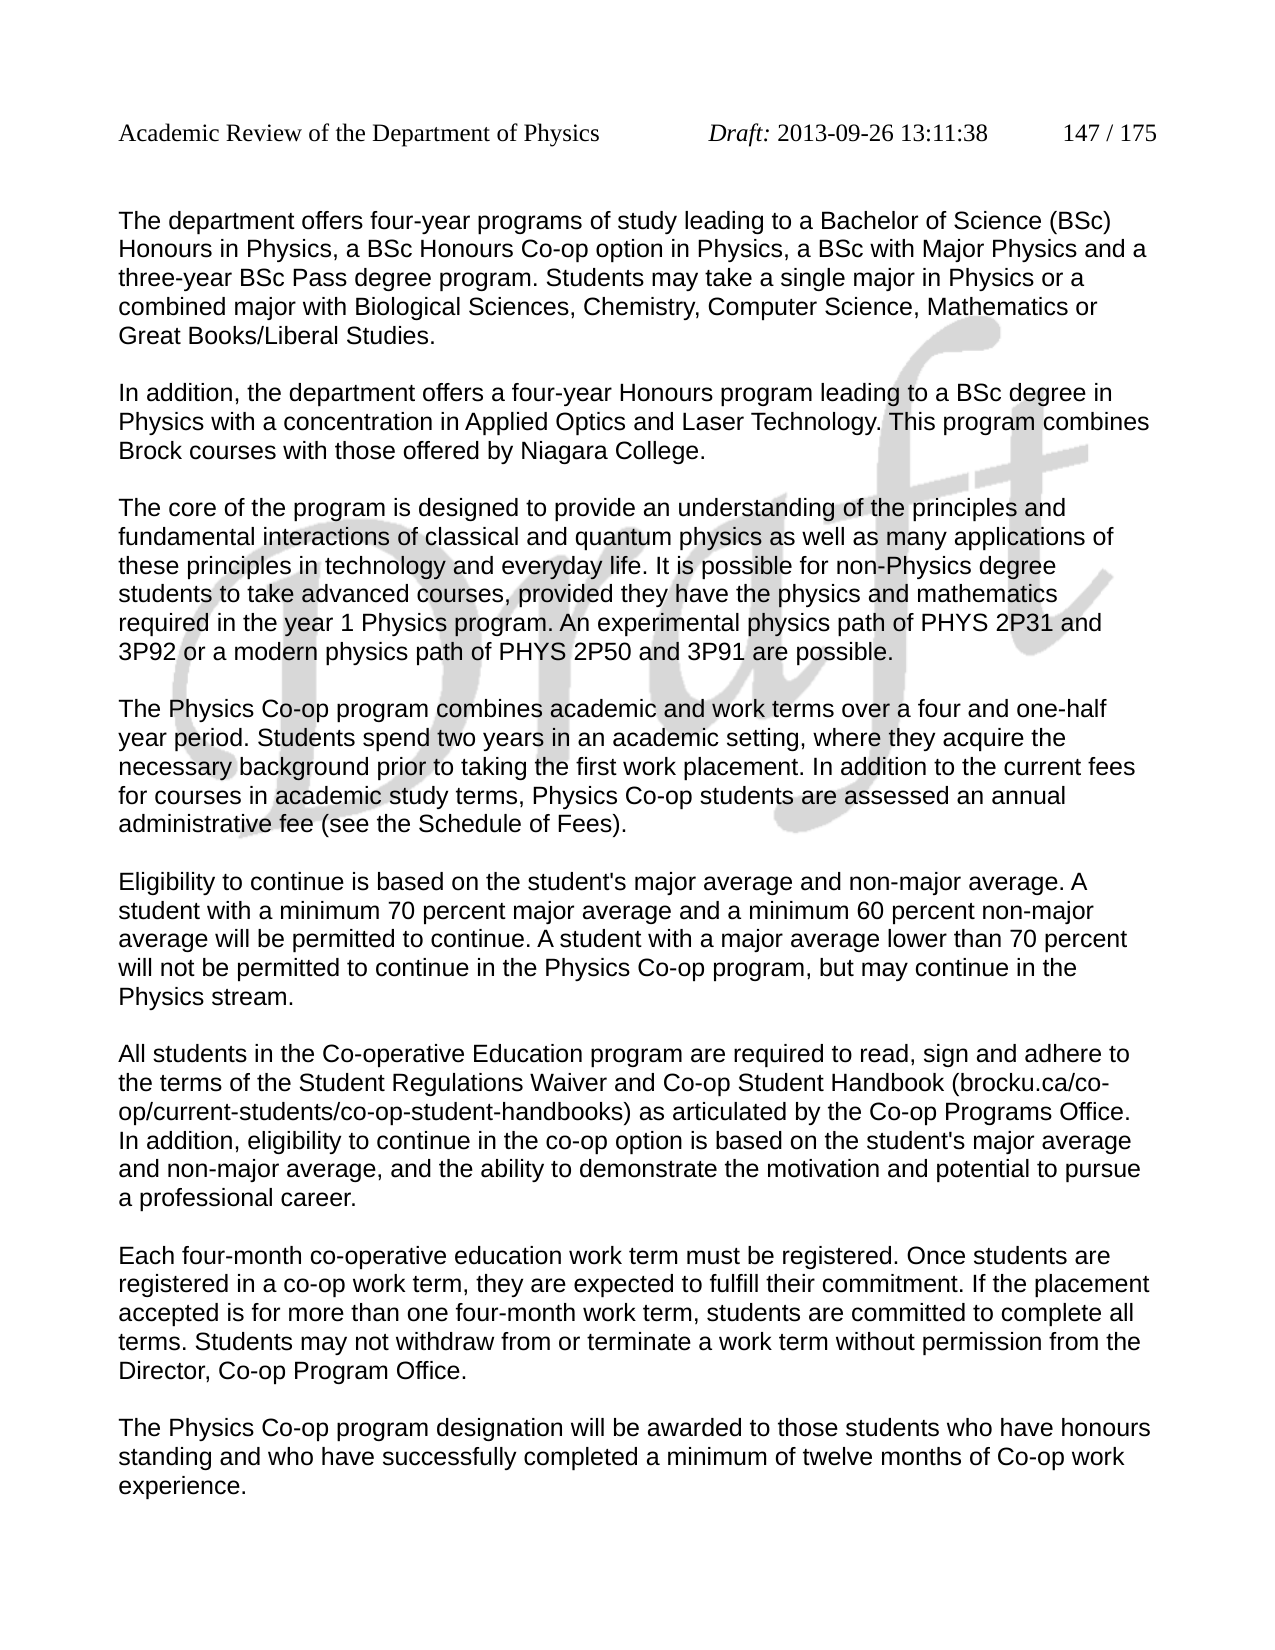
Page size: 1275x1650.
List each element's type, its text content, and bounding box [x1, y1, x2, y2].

picture [118, 1528, 1157, 1532]
text The department offers four-year programs of study leading to a Bachelor of Science (BSc) Honours in Physics, a BSc Honours Co-op option in Physics, a BSc with Major Physics and a three-year BSc Pass degree program. Students may take a single major in Physics or a combined major with Biological Sciences, Chemistry, Computer Science, Mathematics or Great Books/Liberal Studies. In addition, the department offers a four-year Honours program leading to a BSc degree in Physics with a concentration in Applied Optics and Laser Technology. This program combines Brock courses with those offered by Niagara College. The core of the program is designed to provide an understanding of the principles and fundamental interactions of classical and quantum physics as well as many applications of these principles in technology and everyday life. It is possible for non-Physics degree students to take advanced courses, provided they have the physics and mathematics required in the year 1 Physics program. An experimental physics path of PHYS 2P31 and 3P92 or a modern physics path of PHYS 2P50 and 3P91 are possible. The Physics Co-op program combines academic and work terms over a four and one-half year period. Students spend two years in an academic setting, where they acquire the necessary background prior to taking the first work placement. In addition to the current fees for courses in academic study terms, Physics Co-op students are assessed an annual administrative fee (see the Schedule of Fees). Eligibility to continue is based on the student's major average and non-major average. A student with a minimum 70 percent major average and a minimum 60 percent non-major average will be permitted to continue. A student with a major average lower than 70 percent will not be permitted to continue in the Physics Co-op program, but may continue in the Physics stream. All students in the Co-operative Education program are required to read, sign and adhere to the terms of the Student Regulations Waiver and Co-op Student Handbook (brocku.ca/co-op/current-students/co-op-student-handbooks) as articulated by the Co-op Programs Office. In addition, eligibility to continue in the co-op option is based on the student's major average and non-major average, and the ability to demonstrate the motivation and potential to pursue a professional career. Each four-month co-operative education work term must be registered. Once students are registered in a co-op work term, they are expected to fulfill their commitment. If the placement accepted is for more than one four-month work term, students are committed to complete all terms. Students may not withdraw from or terminate a work term without permission from the Director, Co-op Program Office. The Physics Co-op program designation will be awarded to those students who have honours standing and who have successfully completed a minimum of twelve months of Co-op work experience. [118, 177, 1157, 1528]
picture [118, 118, 1157, 177]
